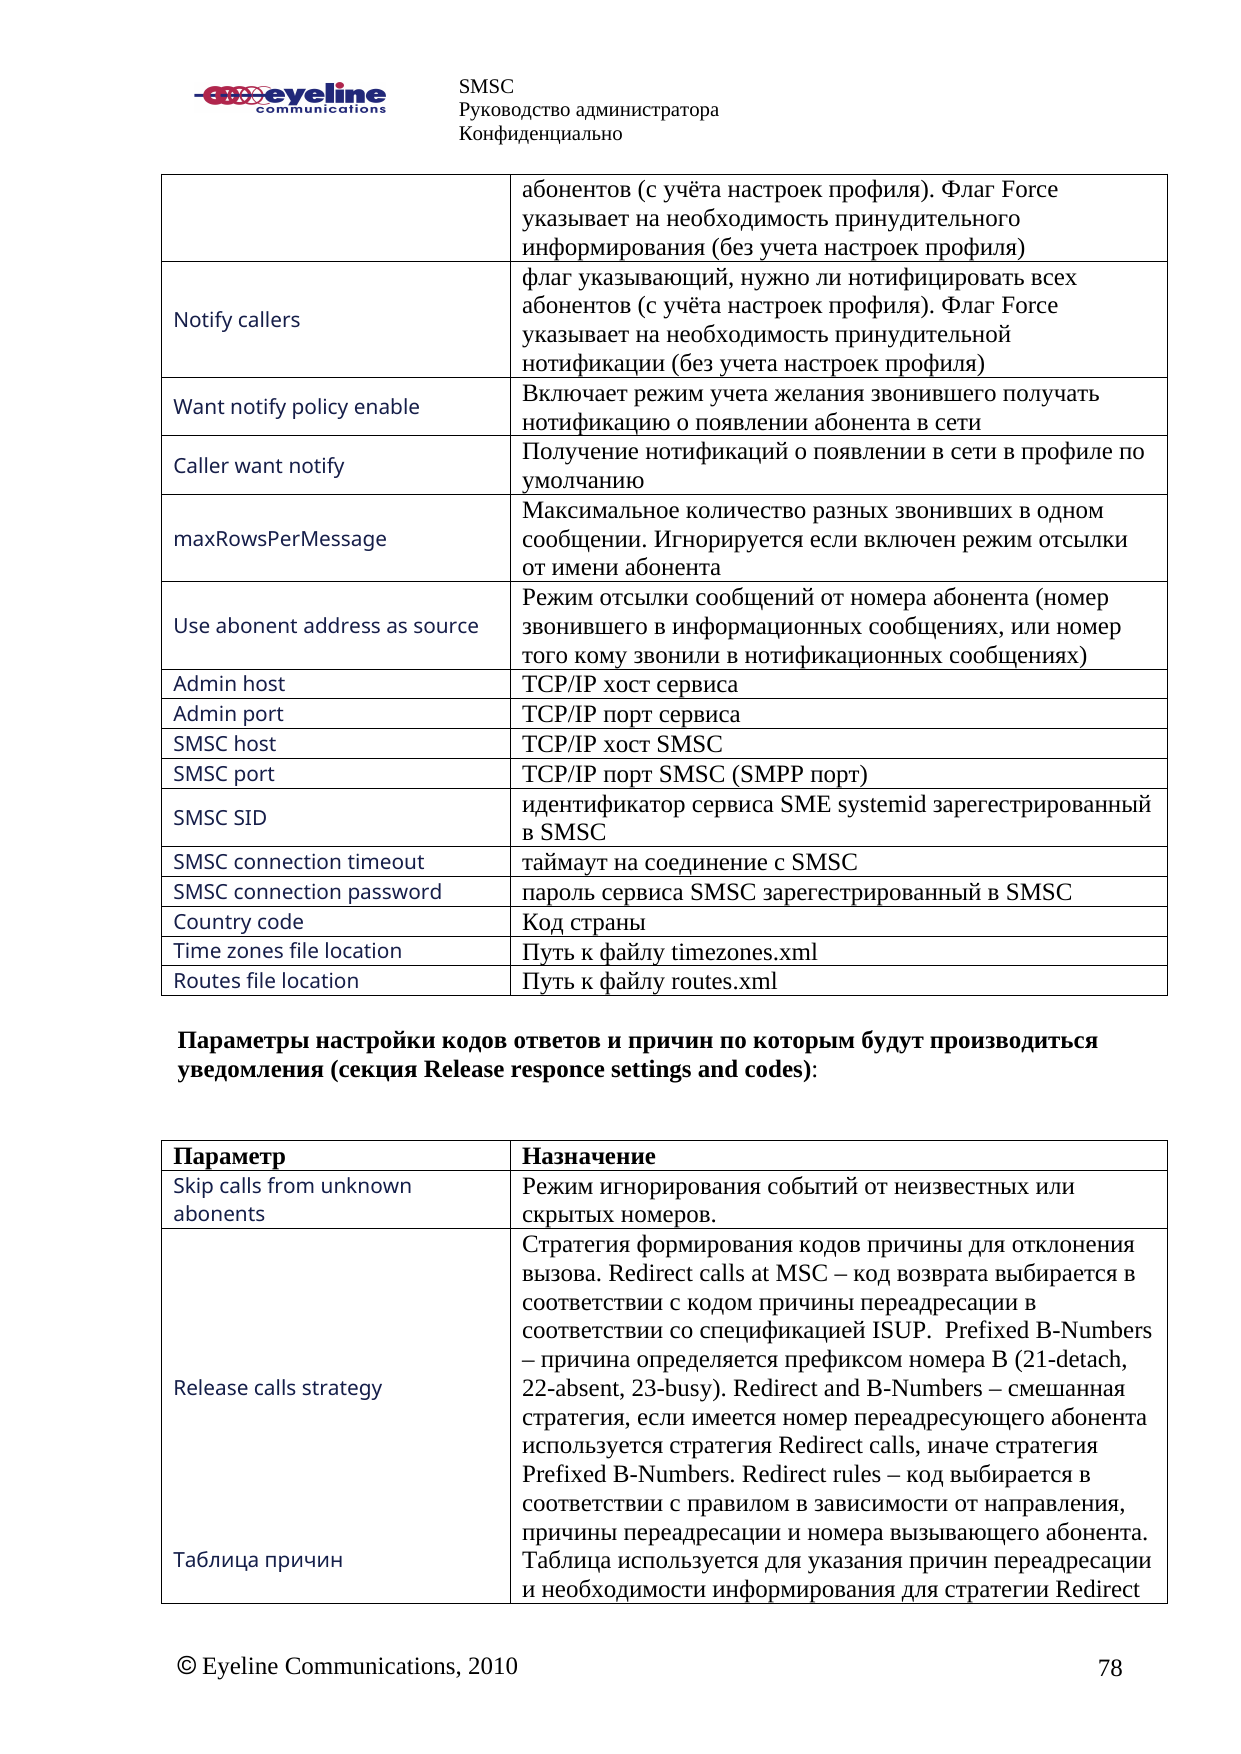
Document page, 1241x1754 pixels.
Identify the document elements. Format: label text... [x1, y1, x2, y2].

table_cell SMSC SID [162, 789, 510, 846]
table_cell SMSC host [162, 729, 510, 758]
table_cell Time zones file location [162, 937, 510, 965]
table_cell Таблица используется для указания причин переадресации и необходимости информирования для стратегии Redirect [511, 1546, 1167, 1603]
table_cell Admin port [162, 699, 510, 728]
table_header Назначение [511, 1141, 1167, 1170]
table_cell TCP/IP хост SMSC [511, 729, 1167, 758]
table_cell SMSC port [162, 759, 510, 788]
table_cell Routes file location [162, 966, 510, 995]
table_cell идентификатор сервиса SME systemid зарегестрированный в SMSC [511, 789, 1167, 846]
picture [194, 82, 386, 113]
table_cell Use abonent address as source [162, 582, 510, 668]
table_cell таймаут на соединение с SMSC [511, 847, 1167, 876]
table_cell Skip calls from unknown abonents [162, 1171, 510, 1228]
table_cell пароль сервиса SMSC зарегестрированный в SMSC [511, 877, 1167, 906]
table_cell Получение нотификаций о появлении в сети в профиле по умолчанию [511, 436, 1167, 494]
table_cell Включает режим учета желания звонившего получать нотификацию о появлении абонента в сети [511, 378, 1167, 435]
table_cell TCP/IP порт SMSC (SMPP порт) [511, 759, 1167, 788]
table_cell TCP/IP порт сервиса [511, 699, 1167, 728]
text Параметры настройки кодов ответов и причин по которым будут производиться уведомления (секция Release responce settings and codes): [177, 1025, 1152, 1082]
table_cell Путь к файлу timezones.xml [511, 937, 1167, 965]
table_cell Caller want notify [162, 436, 510, 494]
table_cell Country code [162, 907, 510, 936]
table_cell Admin host [162, 670, 510, 698]
table_cell Стратегия формирования кодов причины для отклонения вызова. Redirect calls at MSC – код возврата выбирается в соответствии с кодом причины переадресации в соответствии со спецификацией ISUP. Prefixed B-Numbers – причина определяется префиксом номера B (21-detach, 22-absent, 23-busy). Redirect and B-Numbers – смешанная стратегия, если имеется номер переадресующего абонента используется стратегия Redirect calls, иначе стратегия Prefixed B-Numbers. Redirect rules – код выбирается в соответствии с правилом в зависимости от направления, причины переадресации и номера вызывающего абонента. [511, 1229, 1167, 1546]
table_cell Режим отсылки сообщений от номера абонента (номер звонившего в информационных сообщениях, или номер того кому звонили в нотификационных сообщениях) [511, 582, 1167, 668]
table_cell Release calls strategy [162, 1229, 510, 1546]
table_cell абонентов (с учёта настроек профиля). Флаг Force указывает на необходимость принудительного информирования (без учета настроек профиля) [511, 175, 1167, 261]
table_cell Want notify policy enable [162, 378, 510, 435]
table_cell TCP/IP хост сервиса [511, 670, 1167, 698]
table_cell SMSC connection timeout [162, 847, 510, 876]
table_cell Код страны [511, 907, 1167, 936]
table_cell флаг указывающий, нужно ли нотифицировать всех абонентов (с учёта настроек профиля). Флаг Force указывает на необходимость принудительной нотификации (без учета настроек профиля) [511, 262, 1167, 377]
table_cell maxRowsPerMessage [162, 495, 510, 581]
table_cell Максимальное количество разных звонивших в одном сообщении. Игнорируется если включен режим отсылки от имени абонента [511, 495, 1167, 581]
table_cell Notify callers [162, 262, 510, 377]
table_cell Путь к файлу routes.xml [511, 966, 1167, 995]
table_header Параметр [162, 1141, 510, 1170]
table_cell Таблица причин [162, 1546, 510, 1603]
table_cell SMSC connection password [162, 877, 510, 906]
table_cell [162, 175, 510, 261]
table_cell Режим игнорирования событий от неизвестных или скрытых номеров. [511, 1171, 1167, 1228]
